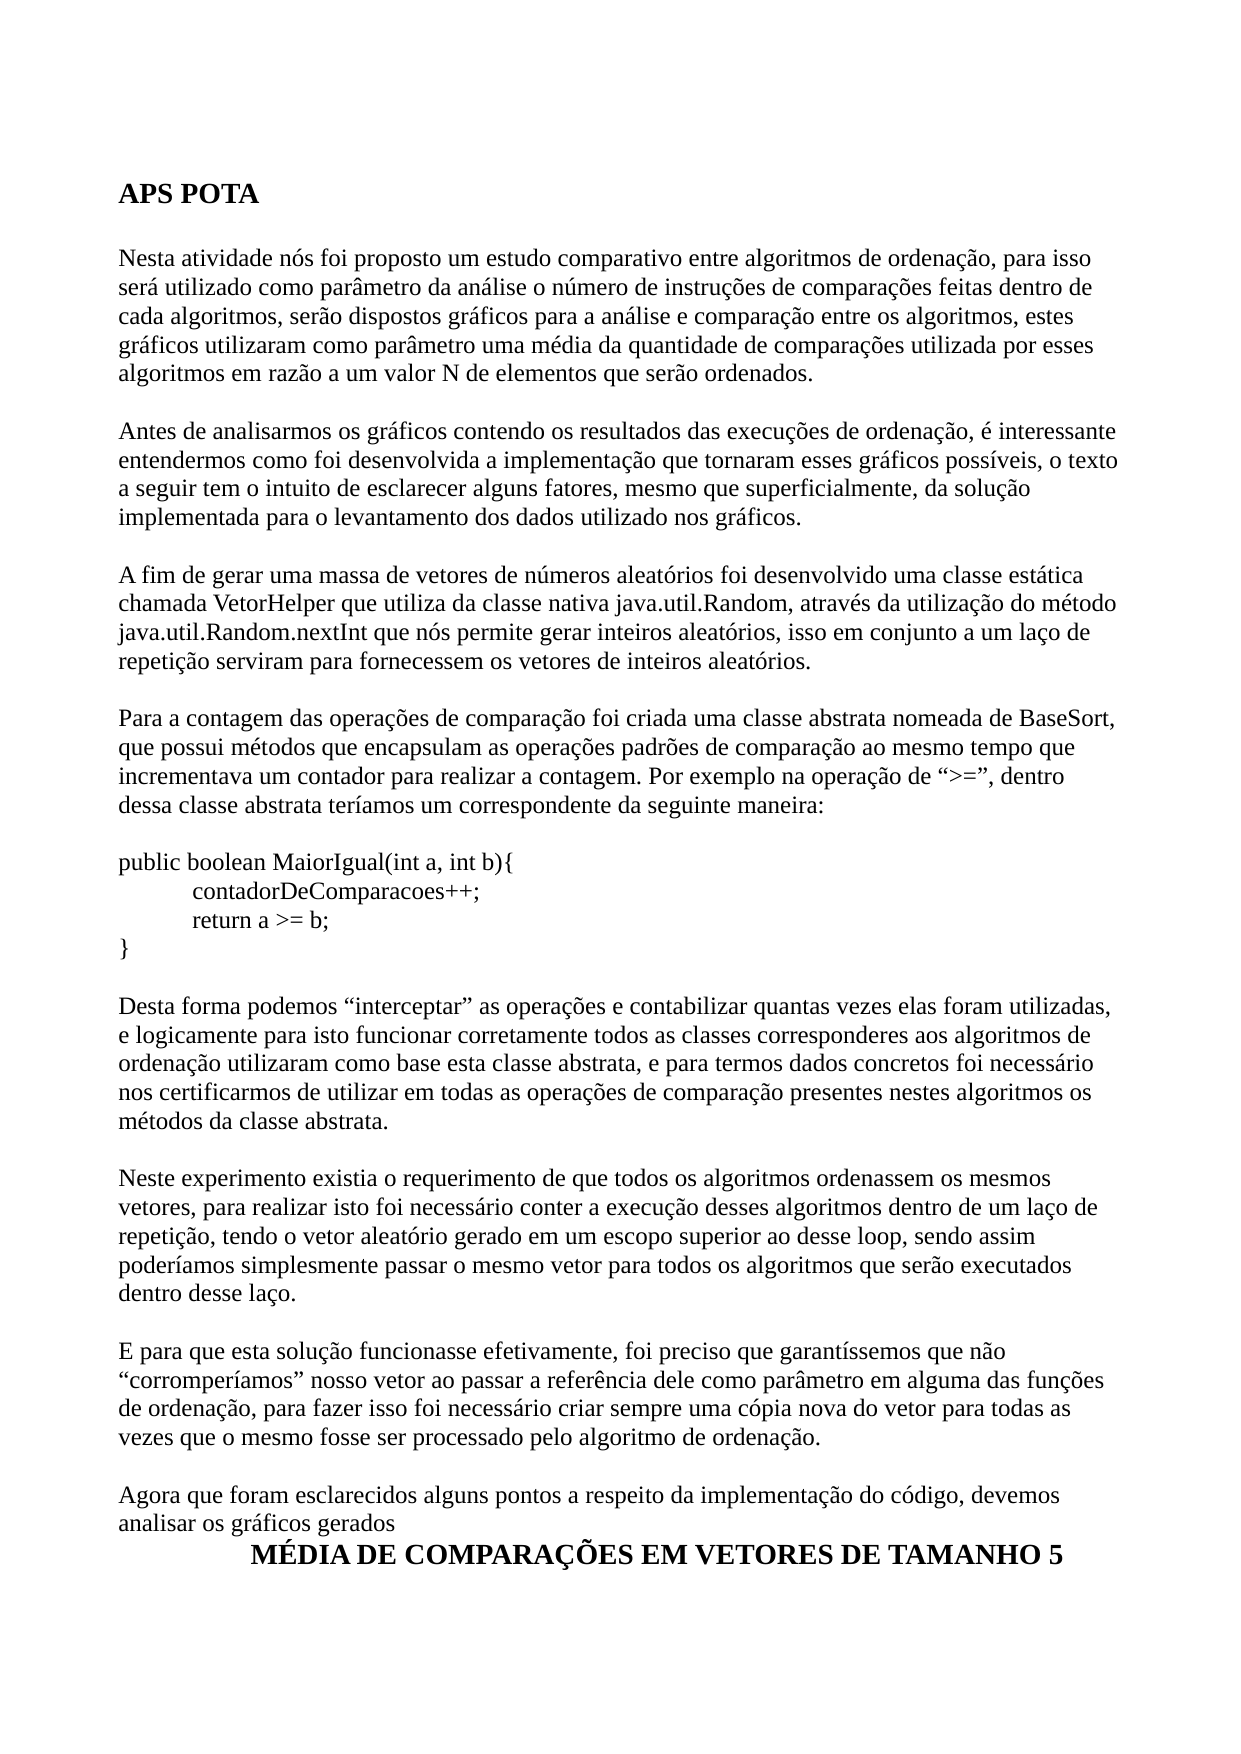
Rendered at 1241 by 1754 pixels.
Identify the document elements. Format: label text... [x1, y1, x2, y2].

text A fim de gerar uma massa de vetores de números aleatórios foi desenvolvido uma classe estática chamada VetorHelper que utiliza da classe nativa java.util.Random, através da utilização do método [118, 560, 1122, 617]
text Neste experimento existia o requerimento de que todos os algoritmos ordenassem os mesmos vetores, para realizar isto foi necessário conter a execução desses algoritmos dentro de um laço de repetição, tendo o vetor aleatório gerado em um escopo superior ao desse loop, sendo assim poderíamos simplesmente passar o mesmo vetor para todos os algoritmos que serão executados dentro desse laço. [118, 1163, 1122, 1307]
text java.util.Random.nextInt que nós permite gerar inteiros aleatórios, isso em conjunto a um laço de repetição serviram para fornecessem os vetores de inteiros aleatórios. [118, 617, 1122, 675]
text MÉDIA DE COMPARAÇÕES EM VETORES DE TAMANHO 5 [118, 1537, 1122, 1571]
text E para que esta solução funcionasse efetivamente, foi preciso que garantíssemos que não “corromperíamos” nosso vetor ao passar a referência dele como parâmetro em alguma das funções de ordenação, para fazer isso foi necessário criar sempre uma cópia nova do vetor para todas as vezes que o mesmo fosse ser processado pelo algoritmo de ordenação. [118, 1336, 1122, 1451]
text Para a contagem das operações de comparação foi criada uma classe abstrata nomeada de BaseSort, que possui métodos que encapsulam as operações padrões de comparação ao mesmo tempo que incrementava um contador para realizar a contagem. Por exemplo na operação de “>=”, dentro dessa classe abstrata teríamos um correspondente da seguinte maneira: [118, 703, 1122, 818]
text Agora que foram esclarecidos alguns pontos a respeito da implementação do código, devemos analisar os gráficos gerados [118, 1480, 1122, 1537]
text Desta forma podemos “interceptar” as operações e contabilizar quantas vezes elas foram utilizadas, e logicamente para isto funcionar corretamente todos as classes corresponderes aos algoritmos de ordenação utilizaram como base esta classe abstrata, e para termos dados concretos foi necessário nos certificarmos de utilizar em todas as operações de comparação presentes nestes algoritmos os métodos da classe abstrata. [118, 991, 1122, 1135]
text public boolean MaiorIgual(int a, int b){ [118, 847, 1122, 876]
text Nesta atividade nós foi proposto um estudo comparativo entre algoritmos de ordenação, para isso será utilizado como parâmetro da análise o número de instruções de comparações feitas dentro de cada algoritmos, serão dispostos gráficos para a análise e comparação entre os algoritmos, estes gráficos utilizaram como parâmetro uma média da quantidade de comparações utilizada por esses algoritmos em razão a um valor N de elementos que serão ordenados. [118, 243, 1122, 387]
text contadorDeComparacoes++; [118, 876, 1122, 905]
text return a >= b; [118, 905, 1122, 933]
text APS POTA [118, 176, 1122, 210]
text } [118, 933, 1122, 962]
text Antes de analisarmos os gráficos contendo os resultados das execuções de ordenação, é interessante entendermos como foi desenvolvida a implementação que tornaram esses gráficos possíveis, o texto a seguir tem o intuito de esclarecer alguns fatores, mesmo que superficialmente, da solução implementada para o levantamento dos dados utilizado nos gráficos. [118, 416, 1122, 531]
